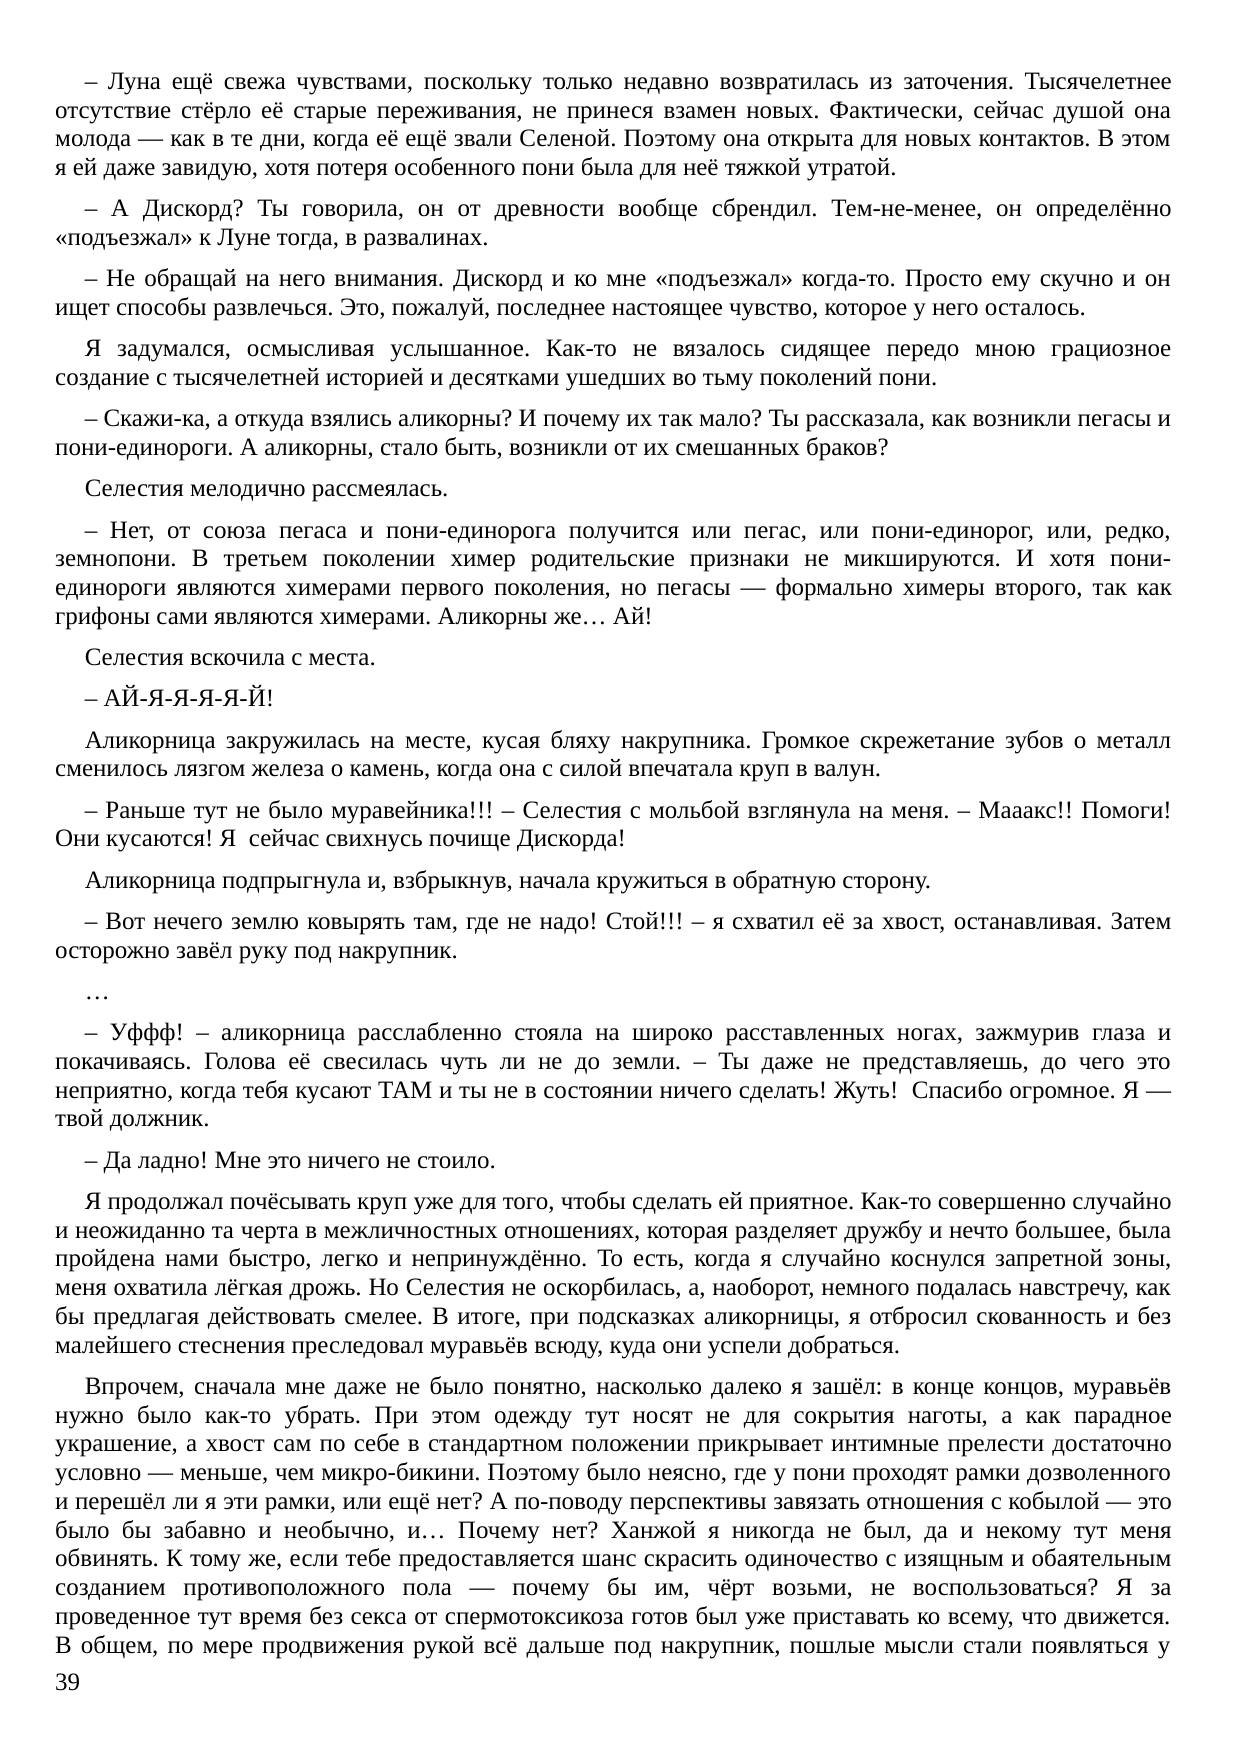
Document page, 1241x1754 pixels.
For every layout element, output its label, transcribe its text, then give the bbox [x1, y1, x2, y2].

text – Скажи-ка, а откуда взялись аликорны? И почему их так мало? Ты рассказала, как возникли пегасы и пони-единороги. А аликорны, стало быть, возникли от их смешанных браков? [55, 403, 1173, 461]
text – Уффф! – аликорница расслабленно стояла на широко расставленных ногах, зажмурив глаза и покачиваясь. Голова её свесилась чуть ли не до земли. – Ты даже не представляешь, до чего это неприятно, когда тебя кусают ТАМ и ты не в состоянии ничего сделать! Жуть! Спасибо огромное. Я — твой должник. [55, 1017, 1173, 1132]
text – Да ладно! Мне это ничего не стоило. [55, 1145, 1173, 1173]
text – Не обращай на него внимания. Дискорд и ко мне «подъезжал» когда-то. Просто ему скучно и он ищет способы развлечься. Это, пожалуй, последнее настоящее чувство, которое у него осталось. [55, 263, 1173, 321]
text Аликорница подпрыгнула и, взбрыкнув, начала кружиться в обратную сторону. [55, 865, 1173, 893]
text Я продолжал почёсывать круп уже для того, чтобы сделать ей приятное. Как-то совершенно случайно и неожиданно та черта в межличностных отношениях, которая разделяет дружбу и нечто большее, была пройдена нами быстро, легко и непринуждённо. То есть, когда я случайно коснулся запретной зоны, меня охватила лёгкая дрожь. Но Селестия не оскорбилась, а, наоборот, немного подалась навстречу, как бы предлагая действовать смелее. В итоге, при подсказках аликорницы, я отбросил скованность и без малейшего стеснения преследовал муравьёв всюду, куда они успели добраться. [55, 1186, 1173, 1358]
text Впрочем, сначала мне даже не было понятно, насколько далеко я зашёл: в конце концов, муравьёв нужно было как-то убрать. При этом одежду тут носят не для сокрытия наготы, а как парадное украшение, а хвост сам по себе в стандартном положении прикрывает интимные прелести достаточно условно — меньше, чем микро-бикини. Поэтому было неясно, где у пони проходят рамки дозволенного и перешёл ли я эти рамки, или ещё нет? А по-поводу перспективы завязать отношения с кобылой — это было бы забавно и необычно, и… Почему нет? Ханжой я никогда не был, да и некому тут меня обвинять. К тому же, если тебе предоставляется шанс скрасить одиночество с изящным и обаятельным созданием противоположного пола — почему бы им, чёрт возьми, не воспользоваться? Я за проведенное тут время без секса от спермотоксикоза готов был уже приставать ко всему, что движется. В общем, по мере продвижения рукой всё дальше под накрупник, пошлые мысли стали появляться у [55, 1371, 1173, 1658]
text Аликорница закружилась на месте, кусая бляху накрупника. Громкое скрежетание зубов о металл сменилось лязгом железа о камень, когда она с силой впечатала круп в валун. [55, 725, 1173, 782]
text – Вот нечего землю ковырять там, где не надо! Стой!!! – я схватил её за хвост, останавливая. Затем осторожно завёл руку под накрупник. [55, 906, 1173, 963]
text Селестия мелодично рассмеялась. [55, 473, 1173, 502]
text – Луна ещё свежа чувствами, поскольку только недавно возвратилась из заточения. Тысячелетнее отсутствие стёрло её старые переживания, не принеся взамен новых. Фактически, сейчас душой она молода — как в те дни, когда её ещё звали Селеной. Поэтому она открыта для новых контактов. В этом я ей даже завидую, хотя потеря особенного пони была для неё тяжкой утратой. [55, 66, 1173, 181]
text – АЙ-Я-Я-Я-Я-Й! [55, 683, 1173, 712]
text Селестия вскочила с места. [55, 642, 1173, 671]
text – А Дискорд? Ты говорила, он от древности вообще сбрендил. Тем-не-менее, он определённо «подъезжал» к Луне тогда, в развалинах. [55, 193, 1173, 251]
text … [55, 976, 1173, 1005]
text – Раньше тут не было муравейника!!! – Селестия с мольбой взглянула на меня. – Мааакс!! Помоги! Они кусаются! Я сейчас свихнусь почище Дискорда! [55, 795, 1173, 852]
text – Нет, от союза пегаса и пони-единорога получится или пегас, или пони-единорог, или, редко, земнопони. В третьем поколении химер родительские признаки не микшируются. И хотя пони-единороги являются химерами первого поколения, но пегасы — формально химеры второго, так как грифоны сами являются химерами. Аликорны же… Ай! [55, 515, 1173, 630]
text Я задумался, осмысливая услышанное. Как-то не вязалось сидящее передо мною грациозное создание с тысячелетней историей и десятками ушедших во тьму поколений пони. [55, 333, 1173, 391]
